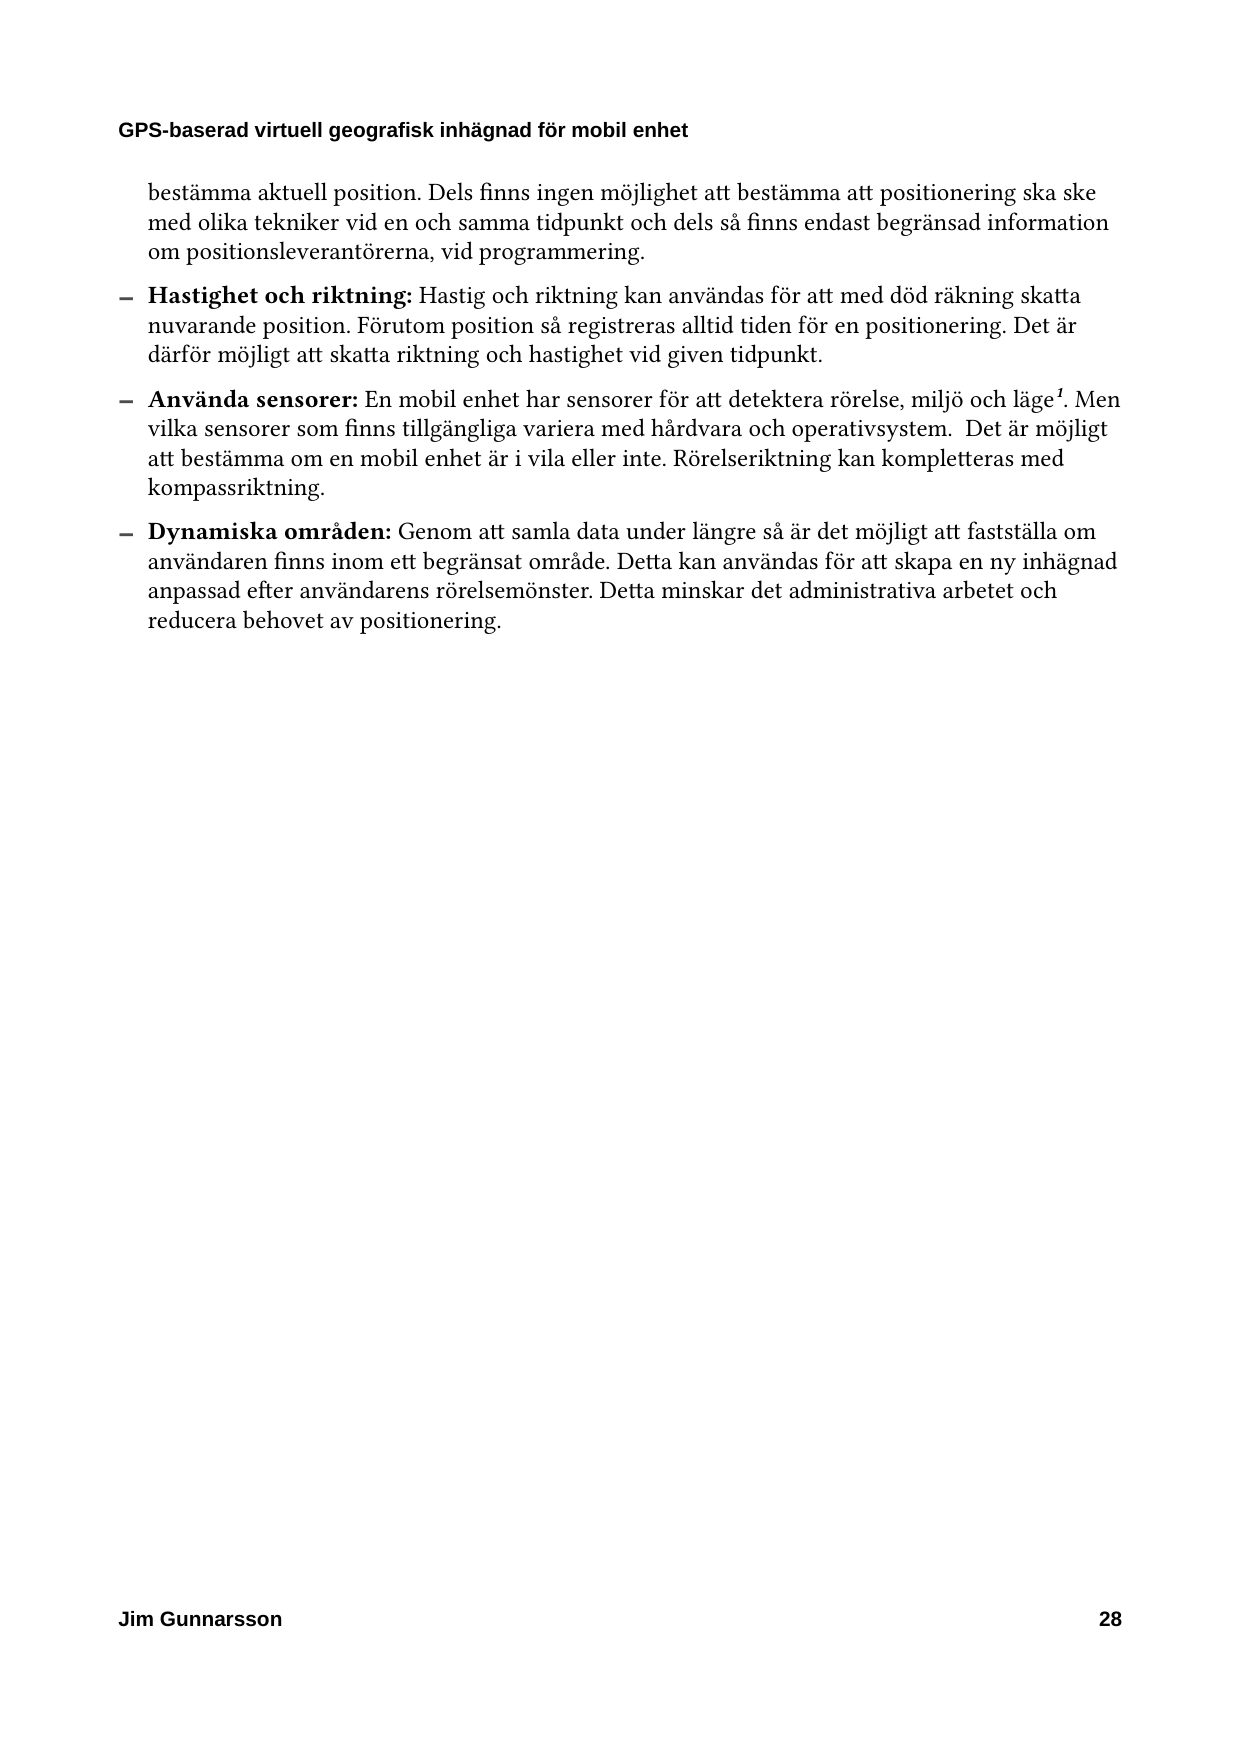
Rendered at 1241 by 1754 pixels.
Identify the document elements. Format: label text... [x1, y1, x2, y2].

list Hastighet och riktning: Hastig och riktning kan användas för att med död räkning skatta nuvarande position. Förutom position så registreras alltid tiden för en positionering. Det är därför möjligt att skatta riktning och hastighet vid given tidpunkt. [118, 280, 1122, 369]
list Dynamiska områden: Genom att samla data under längre så är det möjligt att fastställa om användaren finns inom ett begränsat område. Detta kan användas för att skapa en ny inhägnad anpassad efter användarens rörelsemönster. Detta minskar det administrativa arbetet och reducera behovet av positionering. [118, 516, 1122, 634]
list bestämma aktuell position. Dels finns ingen möjlighet att bestämma att positionering ska ske med olika tekniker vid en och samma tidpunkt och dels så finns endast begränsad information om positionsleverantörerna, vid programmering. [118, 177, 1122, 266]
list Använda sensorer: En mobil enhet har sensorer för att detektera rörelse, miljö och läge. Men vilka sensorer som finns tillgängliga variera med hårdvara och operativsystem. Det är möjligt att bestämma om en mobil enhet är i vila eller inte. Rörelseriktning kan kompletteras med kompassriktning. [118, 383, 1122, 501]
